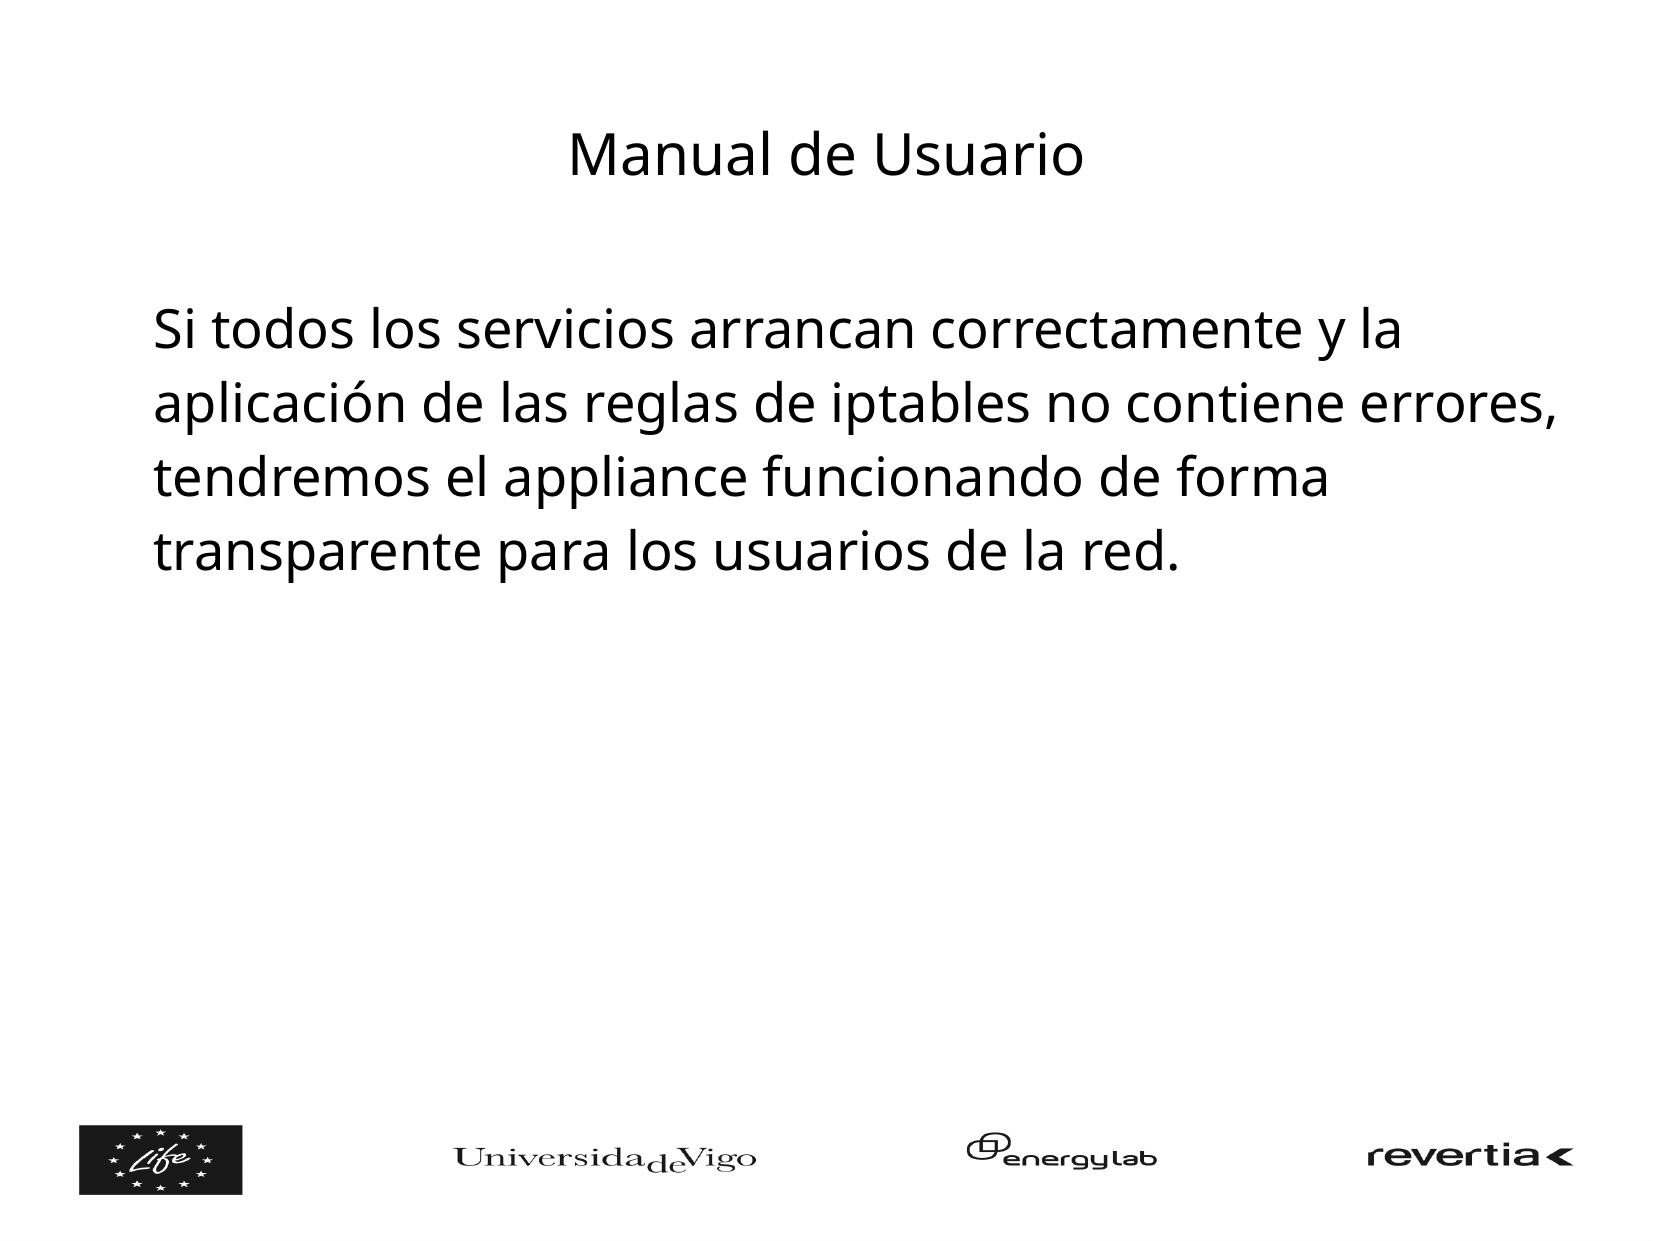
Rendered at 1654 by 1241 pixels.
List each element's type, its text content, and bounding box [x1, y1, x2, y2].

title Manual de Usuario [82, 49, 1571, 257]
picture [0, 1009, 1654, 1241]
list Si todos los servicios arrancan correctamente y la aplicación de las reglas de iptables no contiene errores, tendremos el appliance funcionando de forma transparente para los usuarios de la red. [82, 290, 1571, 1010]
